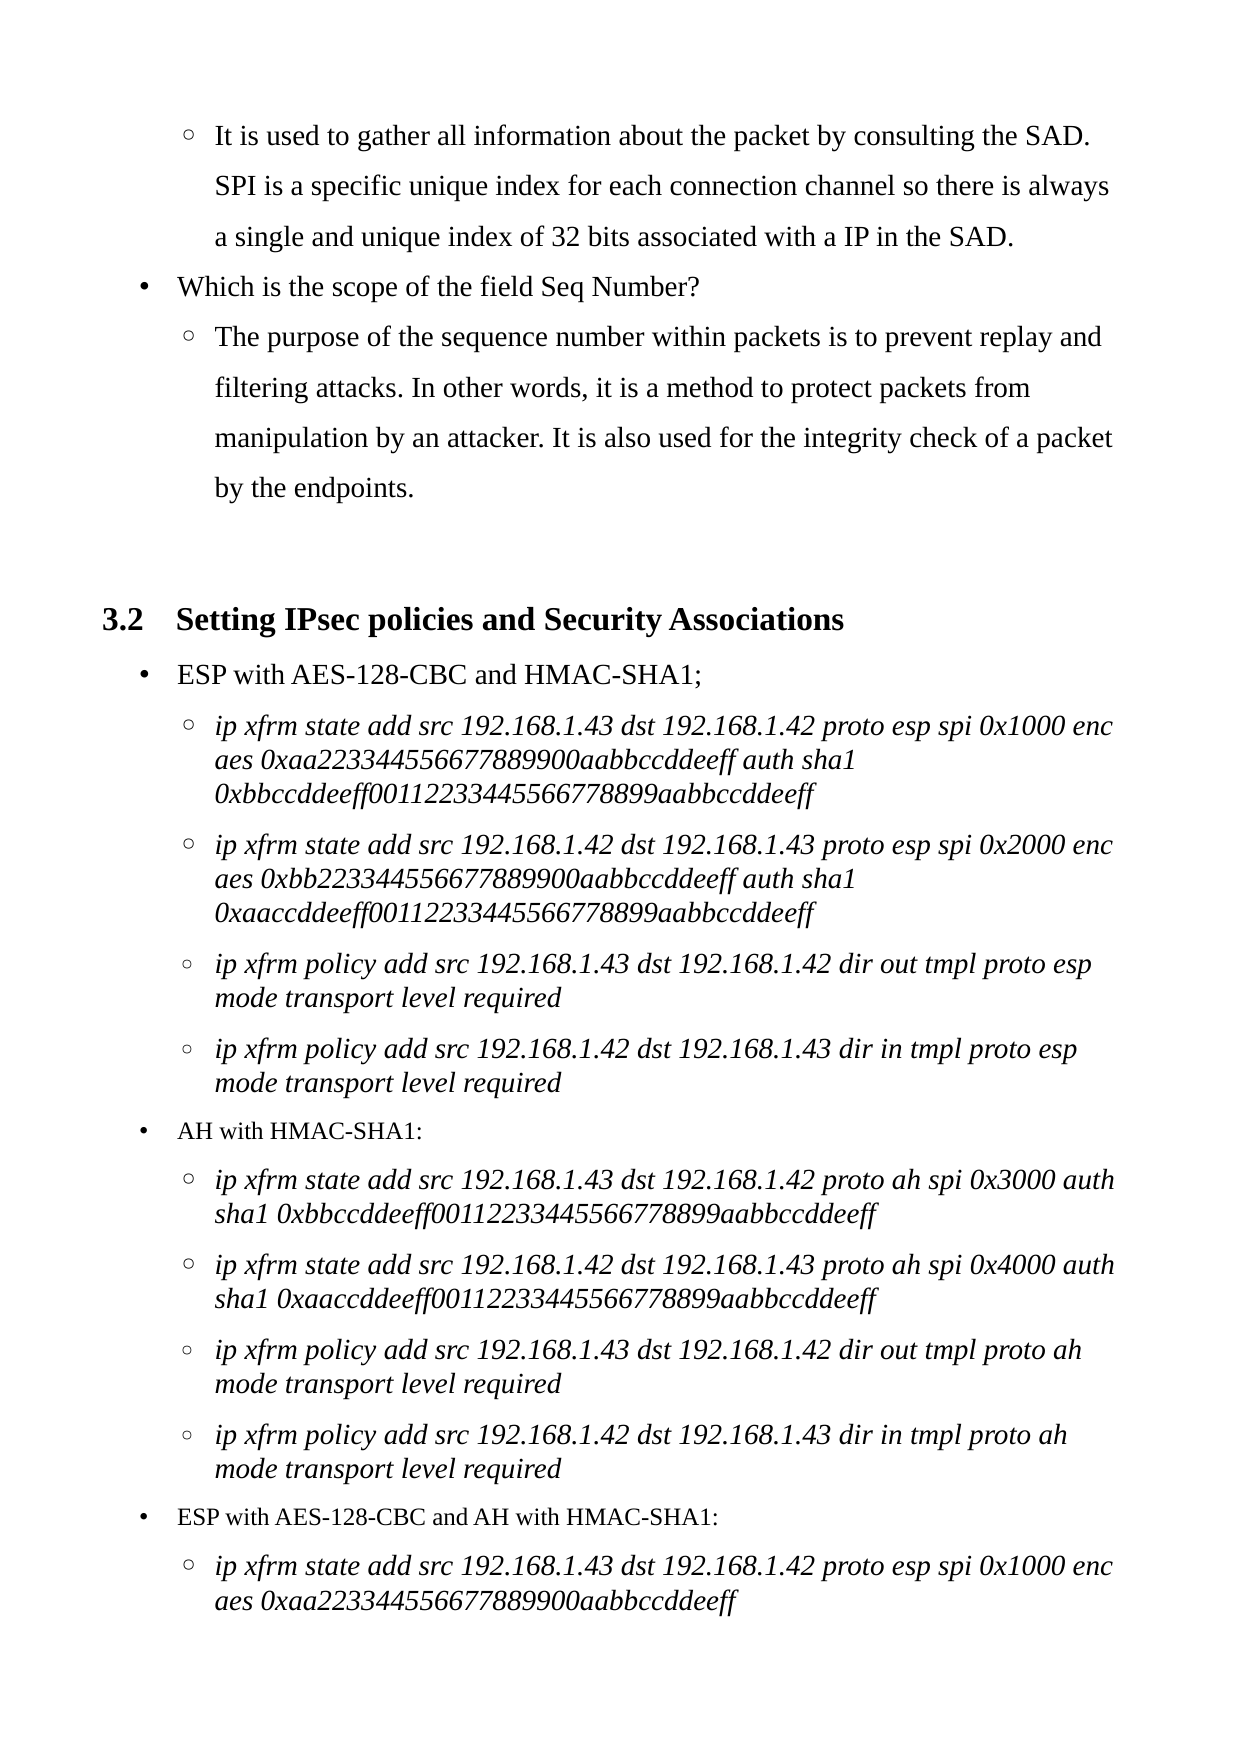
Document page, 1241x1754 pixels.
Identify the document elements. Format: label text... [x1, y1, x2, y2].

list ip xfrm policy add src 192.168.1.42 dst 192.168.1.43 dir in tmpl proto ah mode transport level required [177, 1417, 1123, 1485]
list ESP with AES-128-CBC and AH with HMAC-SHA1: [139, 1502, 1123, 1531]
list Which is the scope of the field Seq Number? [139, 269, 1123, 303]
list ip xfrm policy add src 192.168.1.43 dst 192.168.1.42 dir out tmpl proto esp mode transport level required [177, 946, 1123, 1014]
list ip xfrm state add src 192.168.1.42 dst 192.168.1.43 proto ah spi 0x4000 auth sha1 0xaaccddeeff00112233445566778899aabbccddeeff [177, 1247, 1123, 1315]
list ip xfrm state add src 192.168.1.43 dst 192.168.1.42 proto esp spi 0x1000 enc aes 0xaa223344556677889900aabbccddeeff auth sha1 0xbbccddeeff00112233445566778899aabbccddeeff [177, 708, 1123, 810]
subtitle 3.2 Setting IPsec policies and Security Associations [102, 599, 1123, 638]
list ip xfrm policy add src 192.168.1.43 dst 192.168.1.42 dir out tmpl proto ah mode transport level required [177, 1332, 1123, 1400]
list AH with HMAC-SHA1: [139, 1116, 1123, 1145]
list ip xfrm state add src 192.168.1.43 dst 192.168.1.42 proto esp spi 0x1000 enc aes 0xaa223344556677889900aabbccddeeff [177, 1548, 1123, 1616]
list ip xfrm policy add src 192.168.1.42 dst 192.168.1.43 dir in tmpl proto esp mode transport level required [177, 1031, 1123, 1099]
list ip xfrm state add src 192.168.1.42 dst 192.168.1.43 proto esp spi 0x2000 enc aes 0xbb223344556677889900aabbccddeeff auth sha1 0xaaccddeeff00112233445566778899aabbccddeeff [177, 827, 1123, 929]
list ip xfrm state add src 192.168.1.43 dst 192.168.1.42 proto ah spi 0x3000 auth sha1 0xbbccddeeff00112233445566778899aabbccddeeff [177, 1162, 1123, 1230]
list The purpose of the sequence number within packets is to prevent replay and filtering attacks. In other words, it is a method to protect packets from manipulation by an attacker. It is also used for the integrity check of a packet by the endpoints. [177, 319, 1123, 504]
list ESP with AES-128-CBC and HMAC-SHA1; [139, 657, 1123, 690]
list It is used to gather all information about the packet by consulting the SAD. SPI is a specific unique index for each connection channel so there is always a single and unique index of 32 bits associated with a IP in the SAD. [177, 118, 1123, 252]
